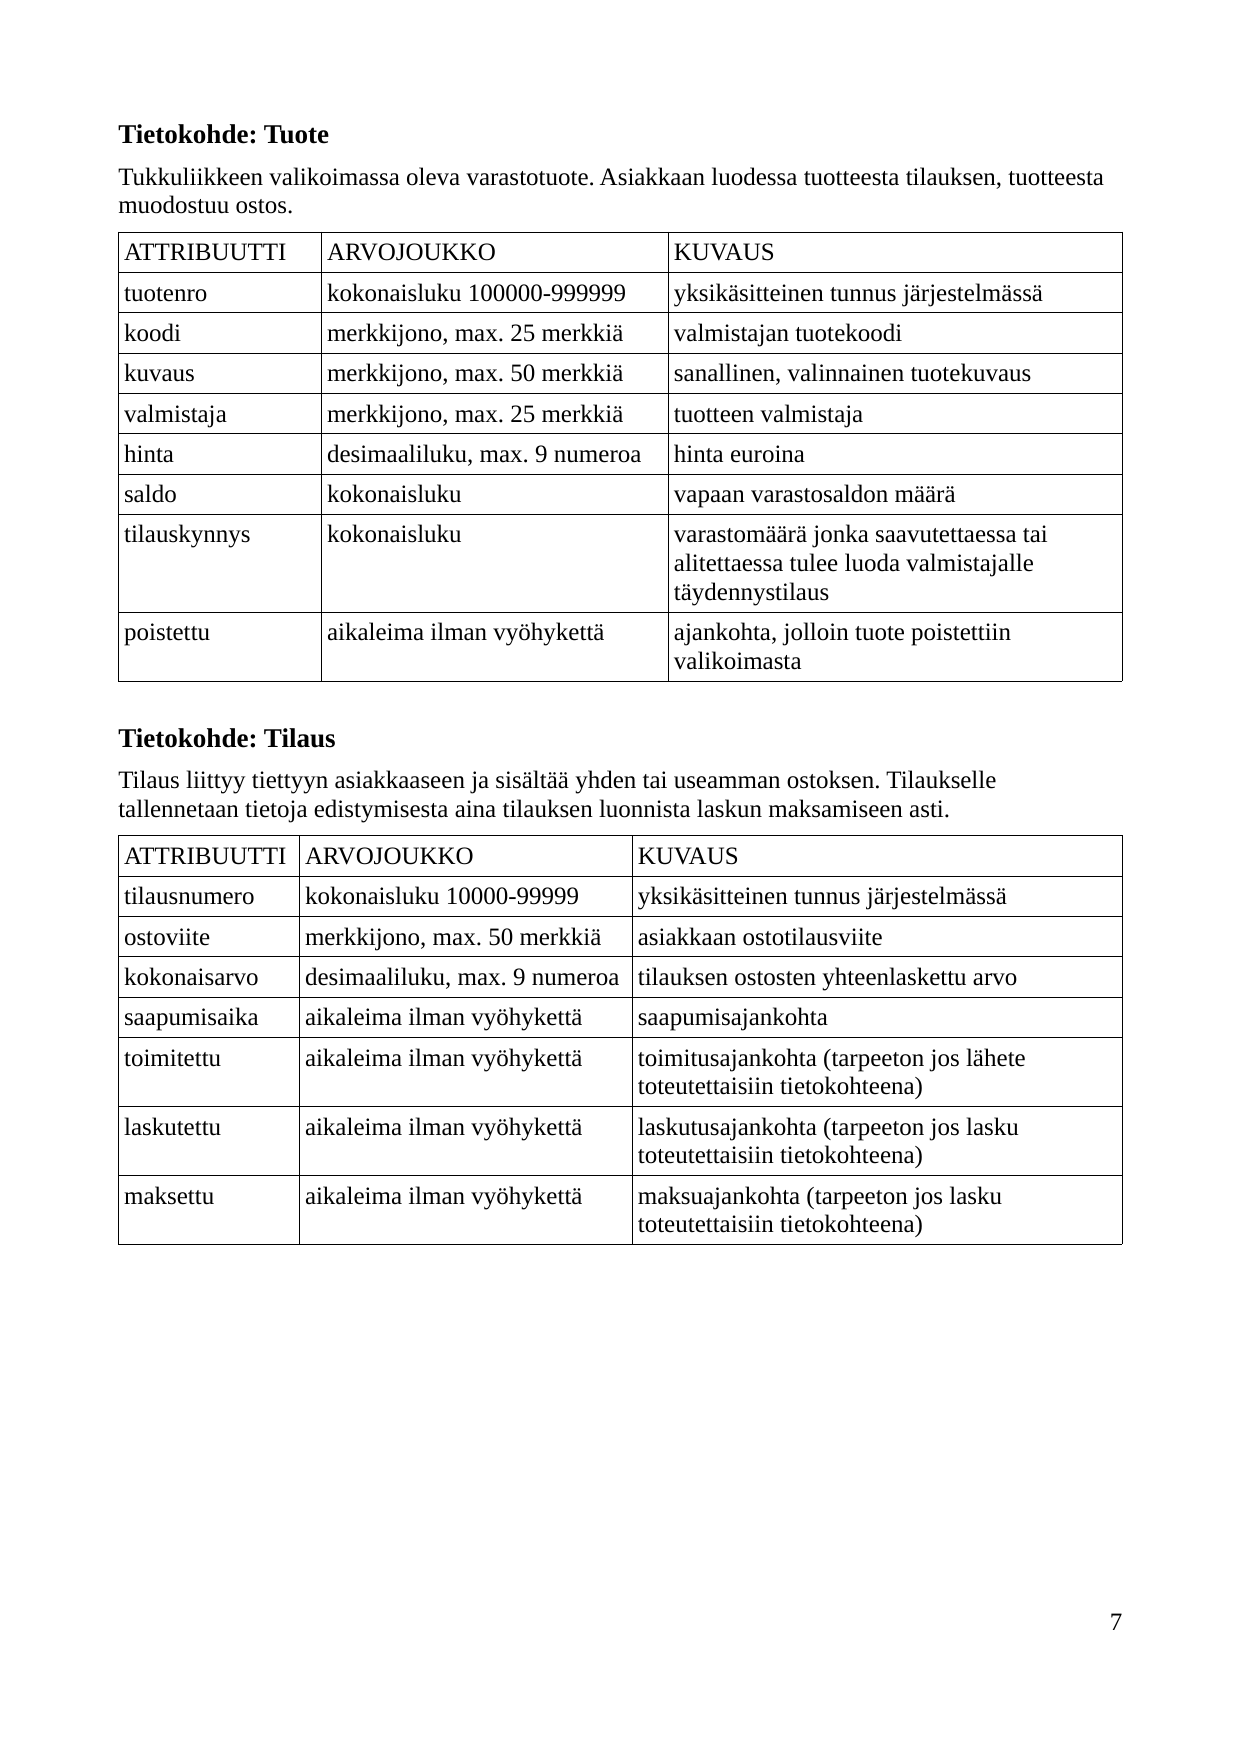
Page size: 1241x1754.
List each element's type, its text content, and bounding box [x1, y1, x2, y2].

table_cell ajankohta, jolloin tuote poistettiin valikoimasta [669, 613, 1122, 681]
table_cell merkkijono, max. 50 merkkiä [322, 354, 668, 393]
table_cell hinta euroina [669, 434, 1122, 473]
table_cell varastomäärä jonka saavutettaessa tai alitettaessa tulee luoda valmistajalle täydennystilaus [669, 515, 1122, 612]
table_header ATTRIBUUTTI [119, 233, 321, 272]
table_cell valmistajan tuotekoodi [669, 313, 1122, 352]
table_cell kokonaisarvo [119, 957, 299, 997]
table_cell tilauksen ostosten yhteenlaskettu arvo [633, 957, 1122, 997]
table_cell laskutusajankohta (tarpeeton jos lasku toteutettaisiin tietokohteena) [633, 1107, 1122, 1175]
table_header ARVOJOUKKO [322, 233, 668, 272]
table_cell kuvaus [119, 354, 321, 393]
table_cell aikaleima ilman vyöhykettä [300, 1107, 632, 1175]
table_cell desimaaliluku, max. 9 numeroa [300, 957, 632, 997]
table_cell saapumisajankohta [633, 998, 1122, 1037]
table_cell koodi [119, 313, 321, 352]
table_header ATTRIBUUTTI [119, 836, 299, 876]
table_header ARVOJOUKKO [300, 836, 632, 876]
table_cell aikaleima ilman vyöhykettä [300, 998, 632, 1037]
table_cell sanallinen, valinnainen tuotekuvaus [669, 354, 1122, 393]
table_cell tuotenro [119, 273, 321, 312]
table_cell toimitusajankohta (tarpeeton jos lähete toteutettaisiin tietokohteena) [633, 1038, 1122, 1106]
table_cell tuotteen valmistaja [669, 394, 1122, 433]
table_cell asiakkaan ostotilausviite [633, 917, 1122, 956]
table_cell maksettu [119, 1176, 299, 1244]
table_cell kokonaisluku [322, 475, 668, 514]
text Tilaus liittyy tiettyyn asiakkaaseen ja sisältää yhden tai useamman ostoksen. Tilaukselle tallennetaan tietoja edistymisesta aina tilauksen luonnista laskun maksamiseen asti. [118, 765, 1122, 823]
subtitle Tietokohde: Tilaus [118, 722, 1122, 753]
table_cell aikaleima ilman vyöhykettä [322, 613, 668, 681]
table_cell kokonaisluku 10000-99999 [300, 877, 632, 916]
table_cell laskutettu [119, 1107, 299, 1175]
table_header KUVAUS [669, 233, 1122, 272]
table_cell toimitettu [119, 1038, 299, 1106]
table_cell kokonaisluku [322, 515, 668, 612]
table_cell valmistaja [119, 394, 321, 433]
table_cell yksikäsitteinen tunnus järjestelmässä [669, 273, 1122, 312]
table_cell hinta [119, 434, 321, 473]
table_cell tilausnumero [119, 877, 299, 916]
text Tukkuliikkeen valikoimassa oleva varastotuote. Asiakkaan luodessa tuotteesta tilauksen, tuotteesta muodostuu ostos. [118, 162, 1122, 219]
table_cell vapaan varastosaldon määrä [669, 475, 1122, 514]
table_cell aikaleima ilman vyöhykettä [300, 1176, 632, 1244]
table_cell desimaaliluku, max. 9 numeroa [322, 434, 668, 473]
subtitle Tietokohde: Tuote [118, 118, 1122, 149]
table_cell kokonaisluku 100000-999999 [322, 273, 668, 312]
table_cell merkkijono, max. 25 merkkiä [322, 394, 668, 433]
table_cell merkkijono, max. 50 merkkiä [300, 917, 632, 956]
table_cell tilauskynnys [119, 515, 321, 612]
table_cell maksuajankohta (tarpeeton jos lasku toteutettaisiin tietokohteena) [633, 1176, 1122, 1244]
table_cell ostoviite [119, 917, 299, 956]
table_cell poistettu [119, 613, 321, 681]
table_header KUVAUS [633, 836, 1122, 876]
table_cell saapumisaika [119, 998, 299, 1037]
table_cell saldo [119, 475, 321, 514]
table_cell aikaleima ilman vyöhykettä [300, 1038, 632, 1106]
table_cell merkkijono, max. 25 merkkiä [322, 313, 668, 352]
table_cell yksikäsitteinen tunnus järjestelmässä [633, 877, 1122, 916]
